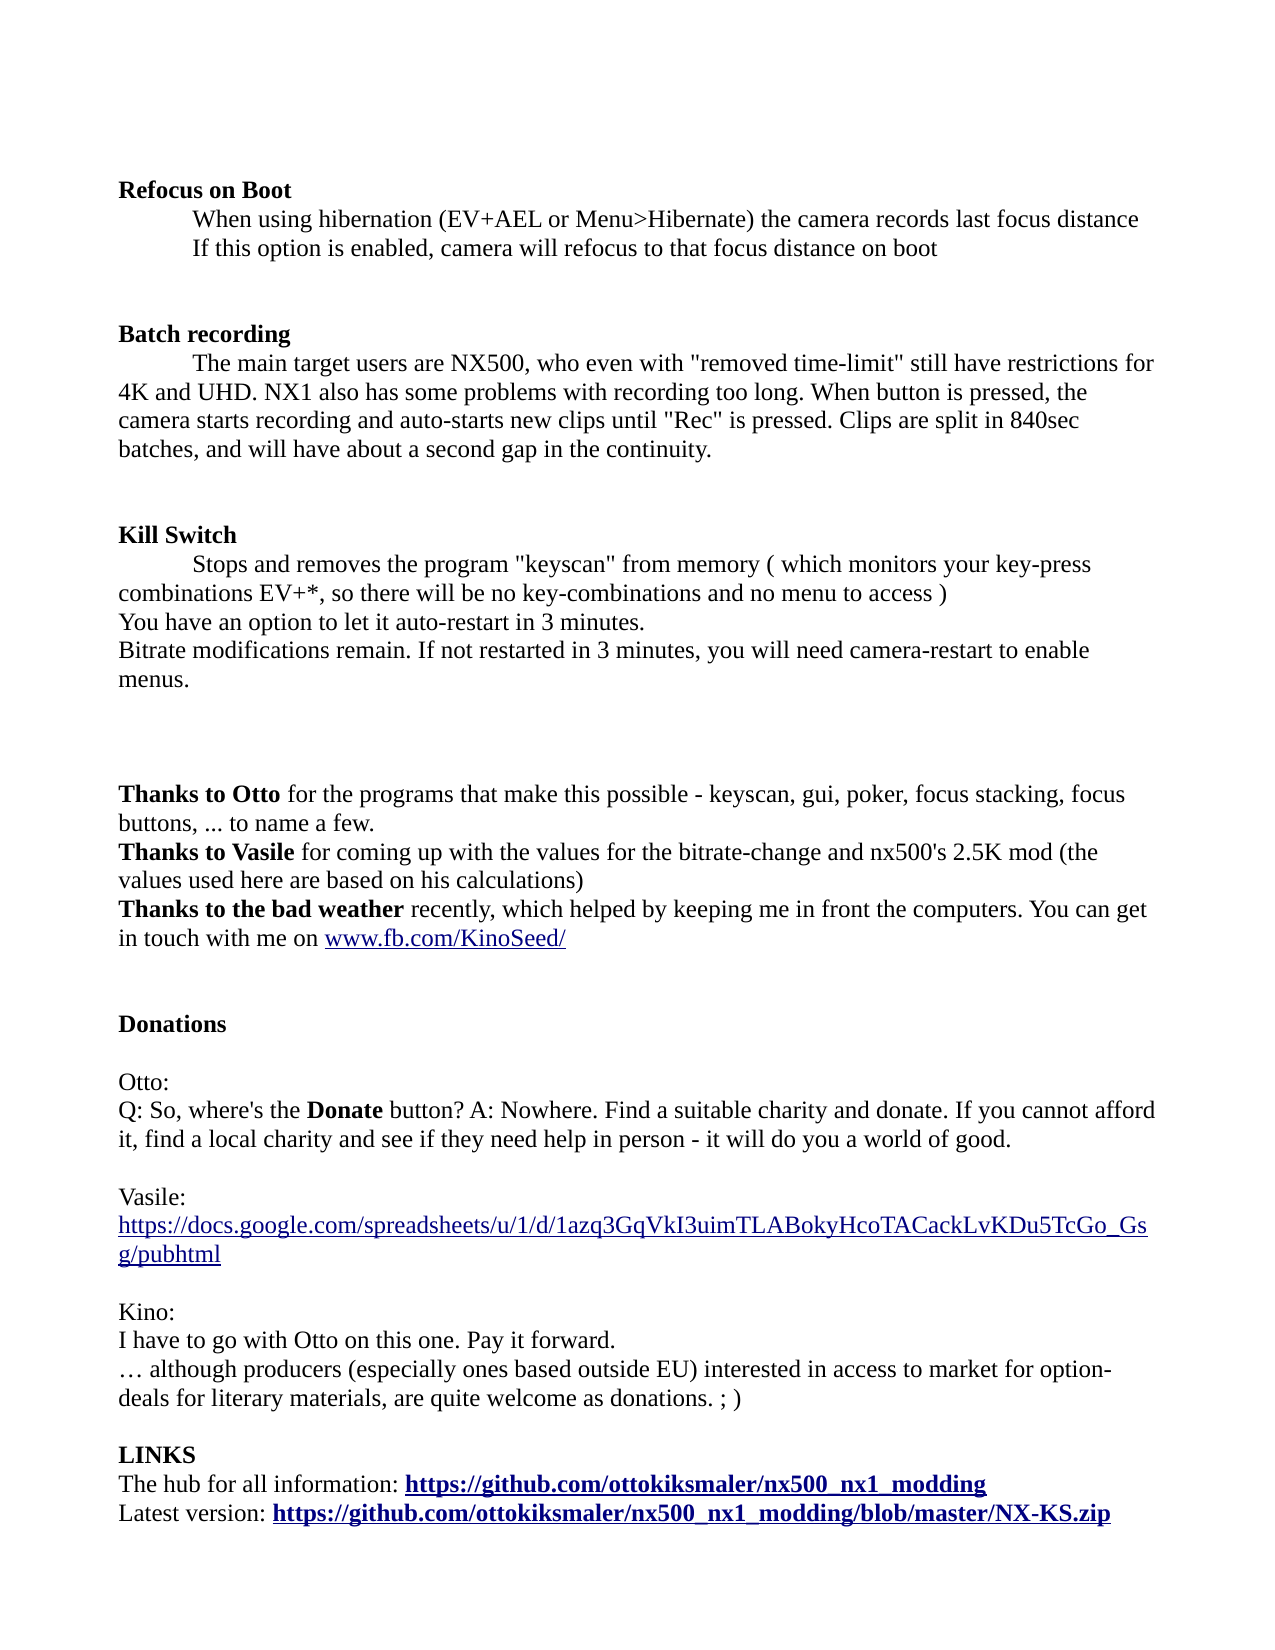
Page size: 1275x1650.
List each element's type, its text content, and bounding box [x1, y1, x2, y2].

text Otto: [118, 1038, 1157, 1096]
text Q: So, where's the Donate button? A: Nowhere. Find a suitable charity and donate. If you cannot afford it, find a local charity and see if they need help in person - it will do you a world of good. [118, 1096, 1157, 1182]
text The main target users are NX500, who even with "removed time-limit" still have restrictions for 4K and UHD. NX1 also has some problems with recording too long. When button is pressed, the camera starts recording and auto-starts new clips until "Rec" is pressed. Clips are split in 840sec batches, and will have about a second gap in the continuity. [118, 348, 1157, 463]
text I have to go with Otto on this one. Pay it forward. … although producers (especially ones based outside EU) interested in access to market for option-deals for literary materials, are quite welcome as donations. ; ) [118, 1326, 1157, 1412]
text Donations [118, 1009, 1157, 1038]
text When using hibernation (EV+AEL or Menu>Hibernate) the camera records last focus distance [118, 204, 1157, 233]
text Batch recording [118, 319, 1157, 348]
text Latest version: https://github.com/ottokiksmaler/nx500_nx1_modding/blob/master/NX-KS.zip [118, 1498, 1157, 1527]
text Thanks to Otto for the programs that make this possible - keyscan, gui, poker, focus stacking, focus buttons, ... to name a few. Thanks to Vasile for coming up with the values for the bitrate-change and nx500's 2.5K mod (the values used here are based on his calculations) [118, 779, 1157, 894]
text LINKS [118, 1441, 1157, 1469]
text Bitrate modifications remain. If not restarted in 3 minutes, you will need camera-restart to enable menus. [118, 636, 1157, 693]
text Kill Switch [118, 521, 1157, 549]
text If this option is enabled, camera will refocus to that focus distance on boot [118, 233, 1157, 262]
text Vasile: https://docs.google.com/spreadsheets/u/1/d/1azq3GqVkI3uimTLABokyHcoTACackLvKDu5TcGo_Gsg/pubhtml [118, 1182, 1157, 1268]
text Stops and removes the program "keyscan" from memory ( which monitors your key-press combinations EV+*, so there will be no key-combinations and no menu to access ) [118, 549, 1157, 607]
text Thanks to the bad weather recently, which helped by keeping me in front the computers. You can get in touch with me on www.fb.com/KinoSeed/ [118, 894, 1157, 952]
text You have an option to let it auto-restart in 3 minutes. [118, 607, 1157, 636]
text The hub for all information: https://github.com/ottokiksmaler/nx500_nx1_modding [118, 1469, 1157, 1498]
text Kino: [118, 1297, 1157, 1326]
text Refocus on Boot [118, 176, 1157, 204]
